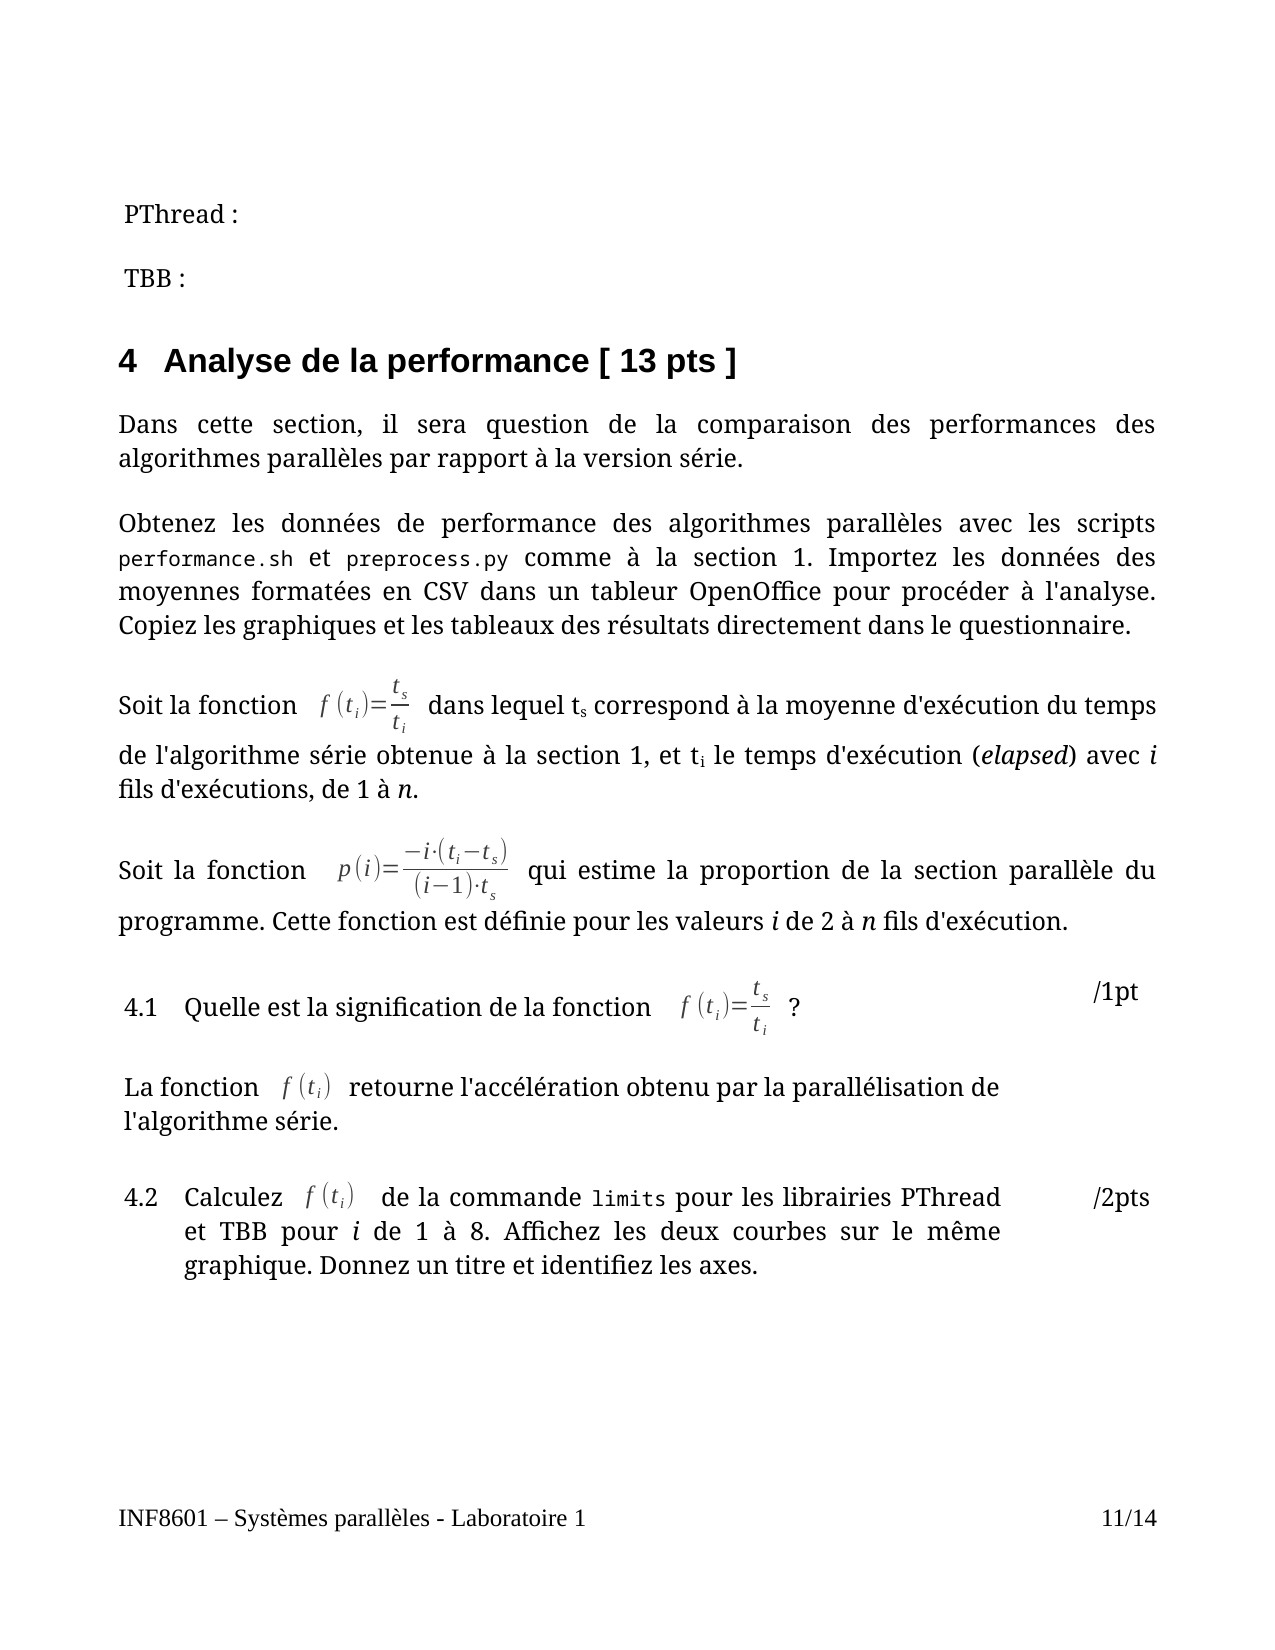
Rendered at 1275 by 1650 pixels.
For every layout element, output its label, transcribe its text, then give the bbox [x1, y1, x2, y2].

table_cell [1077, 176, 1157, 316]
text Soit la fonctiondans lequel ts correspond à la moyenne d'exécution du temps de l'algorithme série obtenue à la section 1, et ti le temps d'exécution (elapsed) avec i fils d'exécutions, de 1 à n. [118, 671, 1157, 806]
text Dans cette section, il sera question de la comparaison des performances des algorithmes parallèles par rapport à la version série. [118, 407, 1157, 475]
table_header /1pt [1081, 953, 1157, 1158]
table_cell [1008, 1159, 1081, 1287]
table_cell Calculez de la commande limits pour les librairies PThread et TBB pour i de 1 à 8. Affichez les deux courbes sur le même graphique. Donnez un titre et identifiez les axes. [118, 1159, 1007, 1287]
table_cell /2pts [1081, 1159, 1157, 1287]
text Soit la fonction qui estime la proportion de la section parallèle du programme. Cette fonction est définie pour les valeurs i de 2 à n fils d'exécution. [118, 836, 1157, 937]
table_header [1008, 953, 1081, 1158]
table_cell [1008, 176, 1077, 316]
table_header Quelle est la signification de la fonction ? La fonctionretourne l'accélération obtenu par la parallélisation de l'algorithme série. [118, 953, 1007, 1158]
text Obtenez les données de performance des algorithmes parallèles avec les scripts performance.sh et preprocess.py comme à la section 1. Importez les données des moyennes formatées en CSV dans un tableur OpenOffice pour procéder à l'analyse. Copiez les graphiques et les tableaux des résultats directement dans le questionnaire. [118, 505, 1157, 641]
table_cell PThread : TBB : [118, 176, 1007, 316]
subtitle Analyse de la performance [ 13 pts ] [118, 341, 1157, 379]
